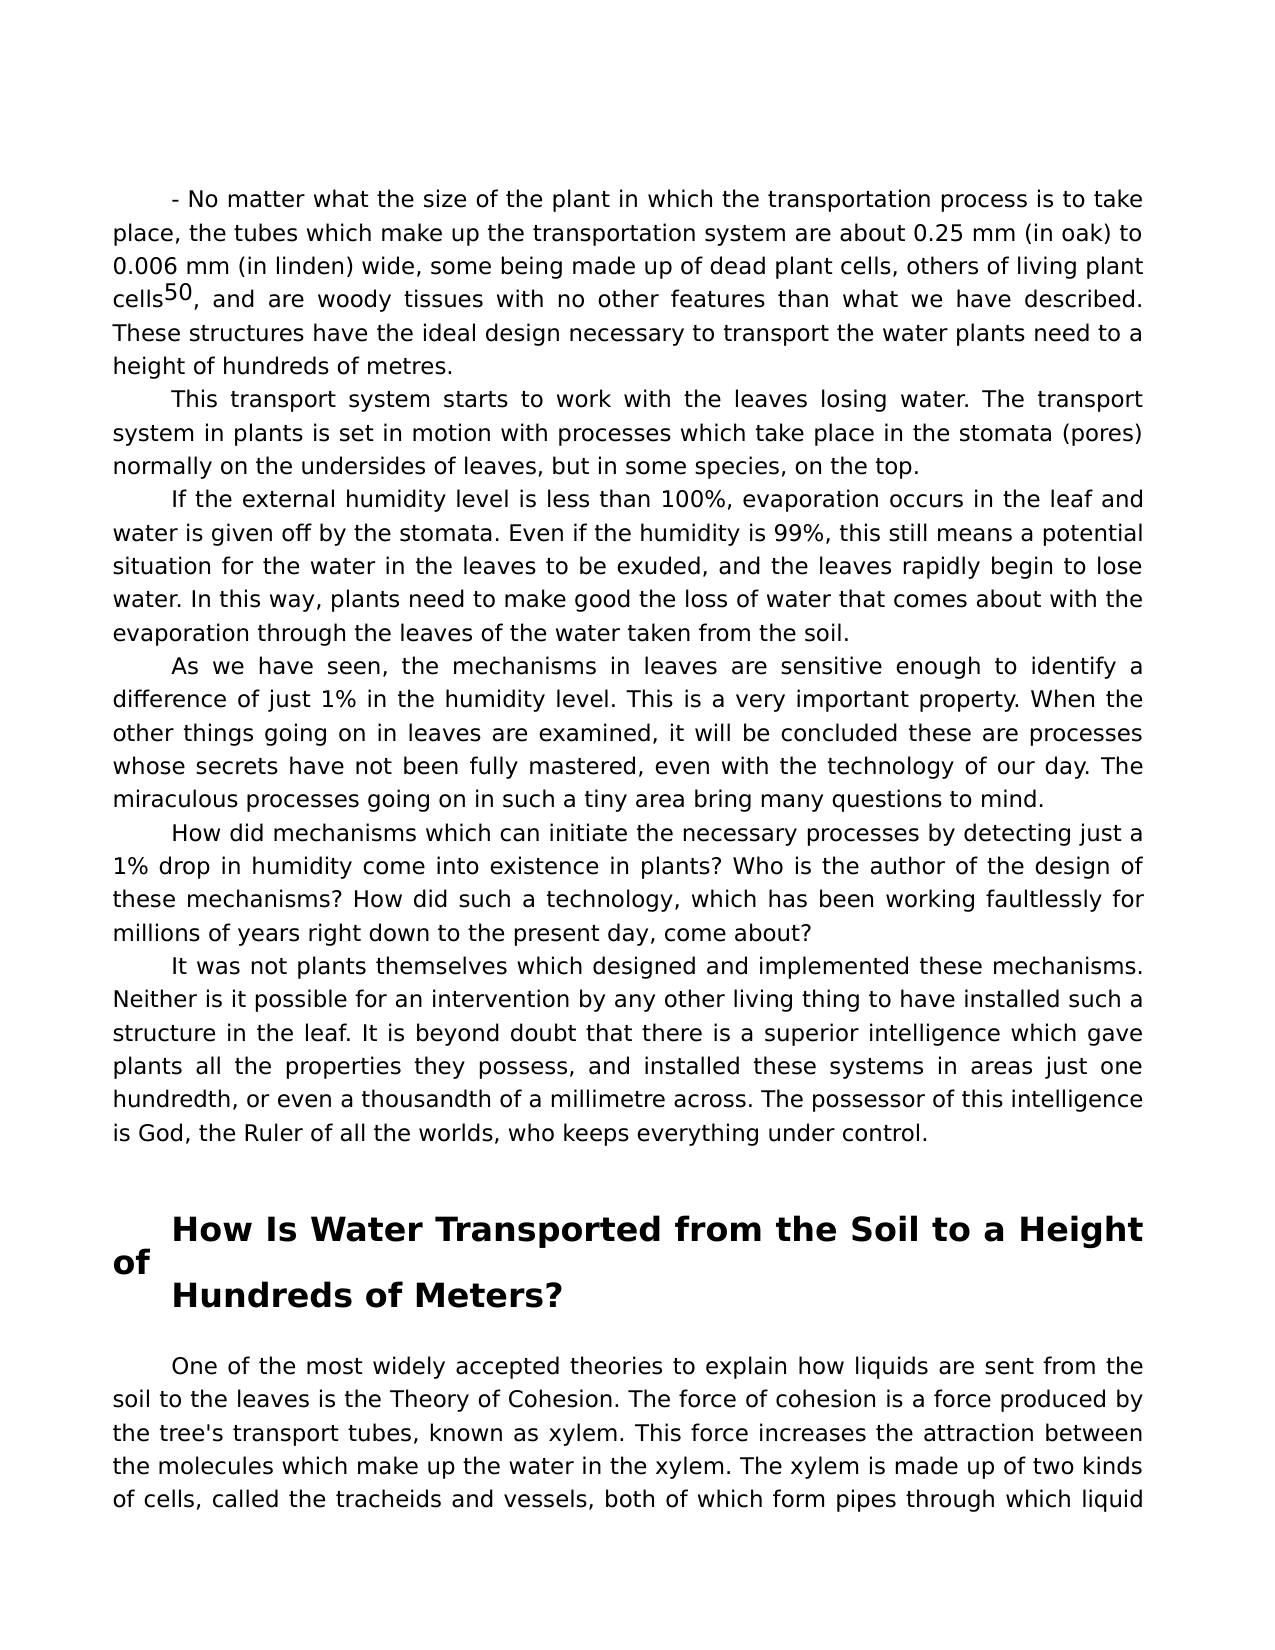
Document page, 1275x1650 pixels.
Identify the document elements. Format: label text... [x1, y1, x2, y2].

text How Is Water Transported from the Soil to a Height of [112, 1214, 1145, 1281]
text - No matter what the size of the plant in which the transportation process is to take place, the tubes which make up the transportation system are about 0.25 mm (in oak) to 0.006 mm (in linden) wide, some being made up of dead plant cells, others of living plant cells50, and are woody tissues with no other features than what we have described. These structures have the ideal design necessary to transport the water plants need to a height of hundreds of metres. [112, 181, 1145, 381]
text This transport system starts to work with the leaves losing water. The transport system in plants is set in motion with processes which take place in the stomata (pores) normally on the undersides of leaves, but in some species, on the top. [112, 381, 1145, 481]
text It was not plants themselves which designed and implemented these mechanisms. Neither is it possible for an intervention by any other living thing to have installed such a structure in the leaf. It is beyond doubt that there is a superior intelligence which gave plants all the properties they possess, and installed these systems in areas just one hundredth, or even a thousandth of a millimetre across. The possessor of this intelligence is God, the Ruler of all the worlds, who keeps everything under control. [112, 948, 1145, 1148]
text One of the most widely accepted theories to explain how liquids are sent from the soil to the leaves is the Theory of Cohesion. The force of cohesion is a force produced by the tree's transport tubes, known as xylem. This force increases the attraction between the molecules which make up the water in the xylem. The xylem is made up of two kinds of cells, called the tracheids and vessels, both of which form pipes through which liquid [112, 1348, 1145, 1514]
text Hundreds of Meters? [112, 1281, 1145, 1314]
text How did mechanisms which can initiate the necessary processes by detecting just a 1% drop in humidity come into existence in plants? Who is the author of the design of these mechanisms? How did such a technology, which has been working faultlessly for millions of years right down to the present day, come about? [112, 814, 1145, 948]
text As we have seen, the mechanisms in leaves are sensitive enough to identify a difference of just 1% in the humidity level. This is a very important property. When the other things going on in leaves are examined, it will be concluded these are processes whose secrets have not been fully mastered, even with the technology of our day. The miraculous processes going on in such a tiny area bring many questions to mind. [112, 648, 1145, 814]
text If the external humidity level is less than 100%, evaporation occurs in the leaf and water is given off by the stomata. Even if the humidity is 99%, this still means a potential situation for the water in the leaves to be exuded, and the leaves rapidly begin to lose water. In this way, plants need to make good the loss of water that comes about with the evaporation through the leaves of the water taken from the soil. [112, 481, 1145, 648]
